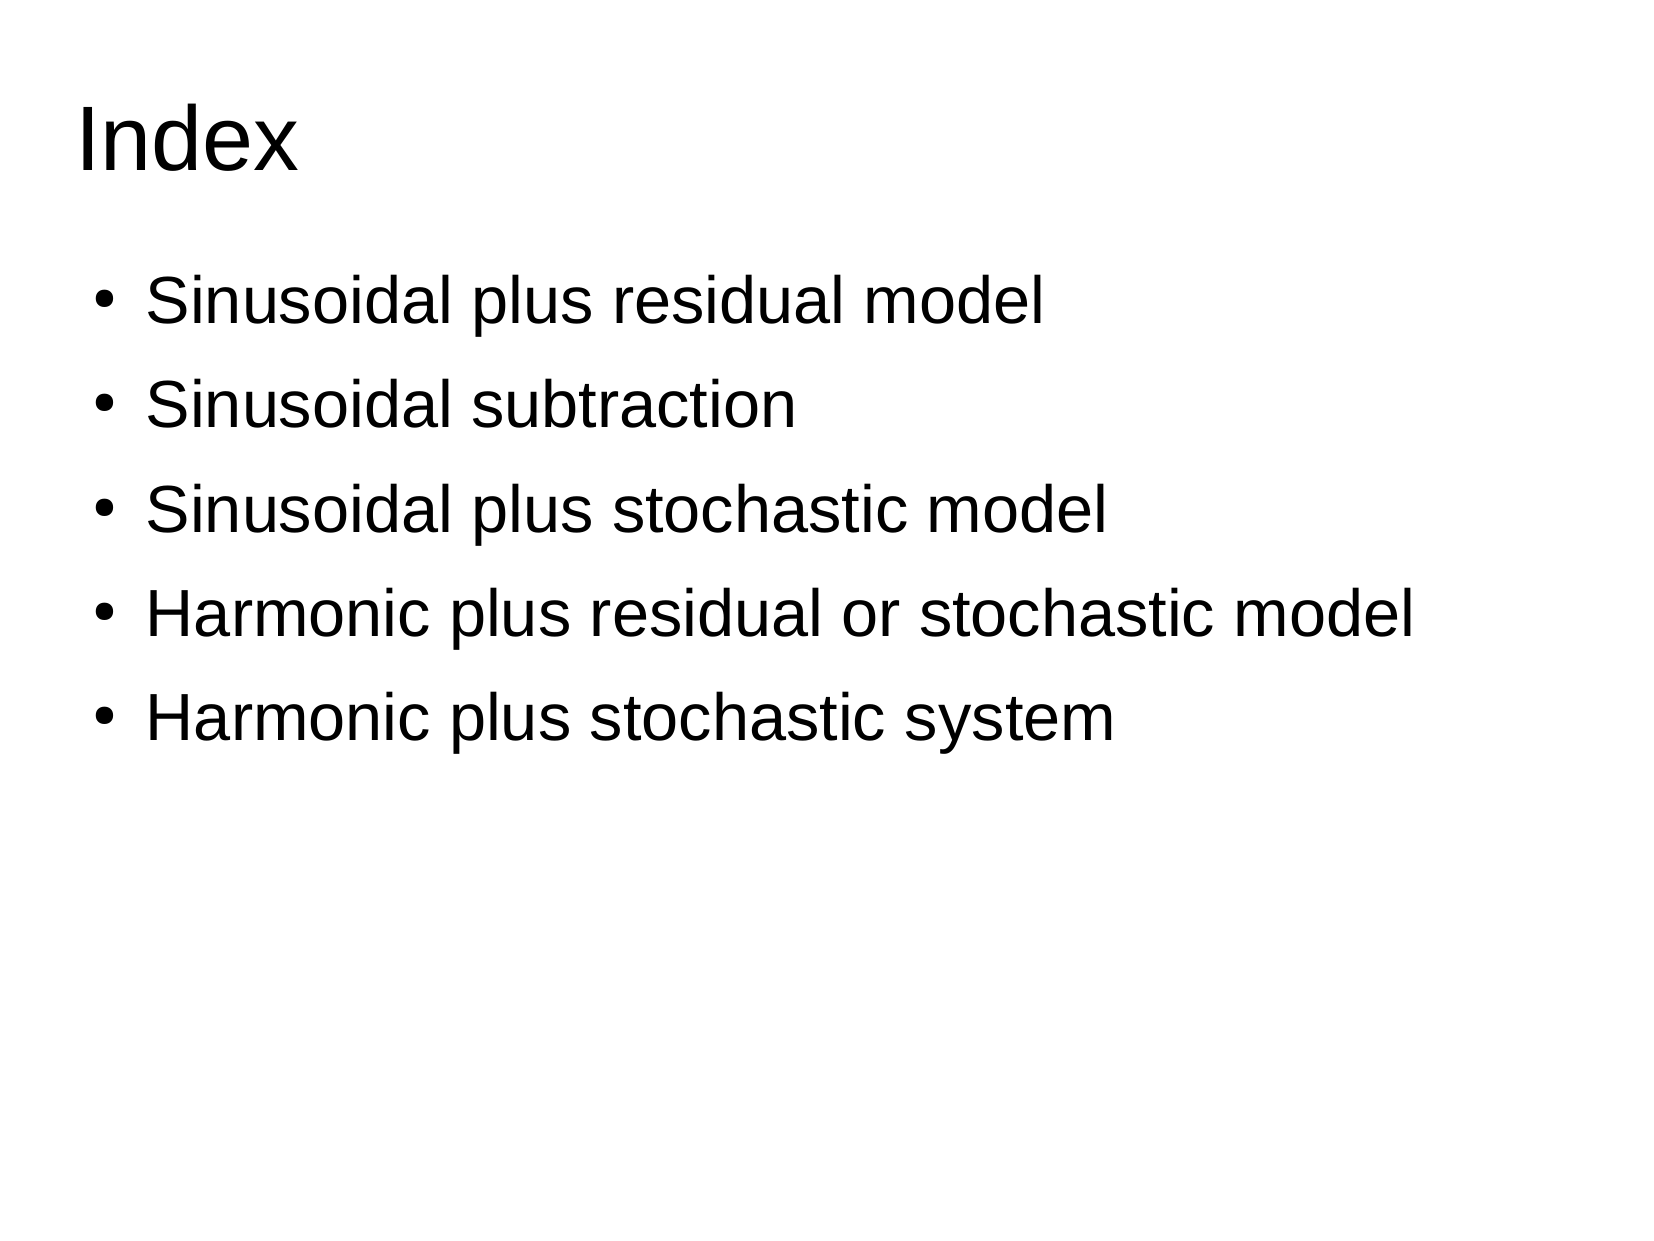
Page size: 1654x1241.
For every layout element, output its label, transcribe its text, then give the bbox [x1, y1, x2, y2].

list Sinusoidal plus residual model Sinusoidal subtraction Sinusoidal plus stochastic model Harmonic plus residual or stochastic model Harmonic plus stochastic system [75, 263, 1425, 916]
title Index [75, 44, 1425, 233]
